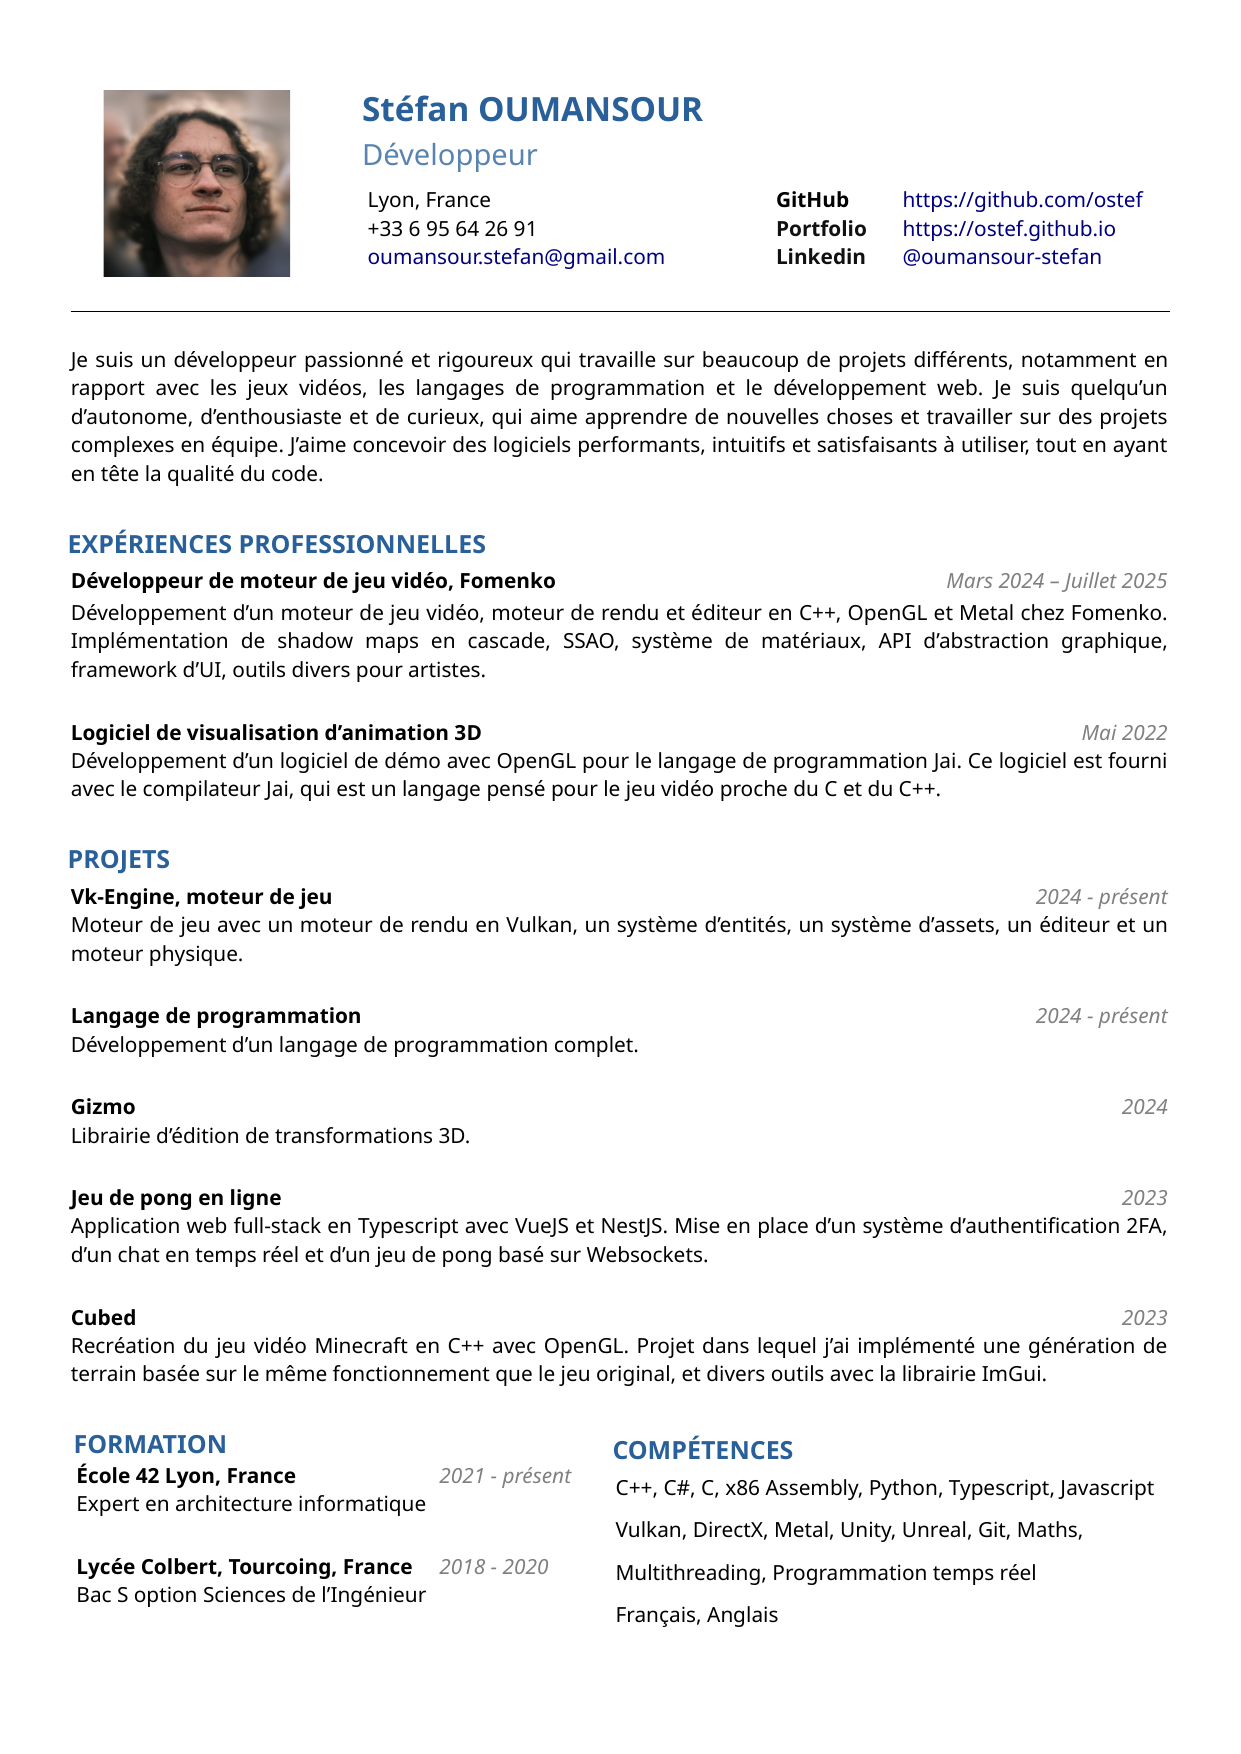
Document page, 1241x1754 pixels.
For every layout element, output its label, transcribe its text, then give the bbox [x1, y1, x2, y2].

table_header [71, 71, 356, 311]
table_header 2023 [815, 1303, 1170, 1331]
text Moteur de jeu avec un moteur de rendu en Vulkan, un système d’entités, un système d’assets, un éditeur et un moteur physique. [71, 910, 1170, 967]
table_header Mars 2024 – Juillet 2025 [815, 566, 1170, 598]
table_header Développeur de moteur de jeu vidéo, Fomenko [71, 566, 815, 598]
table_header GitHub Portfolio Linkedin [770, 180, 897, 276]
table_header Vk-Engine, moteur de jeu [71, 882, 815, 910]
table_header Jeu de pong en ligne [71, 1183, 815, 1212]
table_header Mai 2022 [815, 718, 1170, 746]
text Je suis un développeur passionné et rigoureux qui travaille sur beaucoup de projets différents, notamment en rapport avec les jeux vidéos, les langages de programmation et le développement web. Je suis quelqu’un d’autonome, d’enthousiaste et de curieux, qui aime apprendre de nouvelles choses et travailler sur des projets complexes en équipe. J’aime concevoir des logiciels performants, intuitifs et satisfaisants à utiliser, tout en ayant en tête la qualité du code. [71, 345, 1170, 487]
text Développement d’un moteur de jeu vidéo, moteur de rendu et éditeur en C++, OpenGL et Metal chez Fomenko. Implémentation de shadow maps en cascade, SSAO, système de matériaux, API d’abstraction graphique, framework d’UI, outils divers pour artistes. [71, 598, 1170, 683]
table_header Lyon, France +33 6 95 64 26 91 oumansour.stefan@gmail.com [362, 180, 770, 276]
table_header Langage de programmation [71, 1001, 815, 1030]
table_header Stéfan OUMANSOUR Développeur [356, 71, 1170, 311]
table_header Lycée Colbert, Tourcoing, France [76, 1552, 434, 1580]
table_header Logiciel de visualisation d’animation 3D [71, 718, 815, 746]
subtitle PROJETS [67, 842, 1170, 876]
text Librairie d’édition de transformations 3D. [71, 1121, 1170, 1149]
table_header FORMATION Expert en architecture informatique Bac S option Sciences de l’Ingénieur [71, 1388, 609, 1647]
table_header Gizmo [71, 1092, 815, 1121]
subtitle EXPÉRIENCES PROFESSIONNELLES [67, 526, 1170, 560]
table_header 2024 - présent [815, 1001, 1170, 1030]
table_header 2018 - 2020 [434, 1552, 604, 1580]
table_header 2024 - présent [815, 882, 1170, 910]
picture [103, 90, 290, 277]
text Développement d’un langage de programmation complet. [71, 1030, 1170, 1058]
table_header https://github.com/ostef https://ostef.github.io @oumansour-stefan [897, 180, 1163, 276]
table_header École 42 Lyon, France [76, 1461, 434, 1489]
table_header 2023 [815, 1183, 1170, 1212]
text Développement d’un logiciel de démo avec OpenGL pour le langage de programmation Jai. Ce logiciel est fourni avec le compilateur Jai, qui est un langage pensé pour le jeu vidéo proche du C et du C++. [71, 746, 1170, 803]
text Application web full-stack en Typescript avec VueJS et NestJS. Mise en place d’un système d’authentification 2FA, d’un chat en temps réel et d’un jeu de pong basé sur Websockets. [71, 1212, 1170, 1268]
table_header 2024 [815, 1092, 1170, 1121]
table_header 2021 - présent [434, 1461, 604, 1489]
text Recréation du jeu vidéo Minecraft en C++ avec OpenGL. Projet dans lequel j’ai implémenté une génération de terrain basée sur le même fonctionnement que le jeu original, et divers outils avec la librairie ImGui. [71, 1331, 1170, 1388]
table_header COMPÉTENCES C++, C#, C, x86 Assembly, Python, Typescript, Javascript Vulkan, DirectX, Metal, Unity, Unreal, Git, Maths, Multithreading, Programmation temps réel Français, Anglais [610, 1388, 1170, 1647]
table_header Cubed [71, 1303, 815, 1331]
